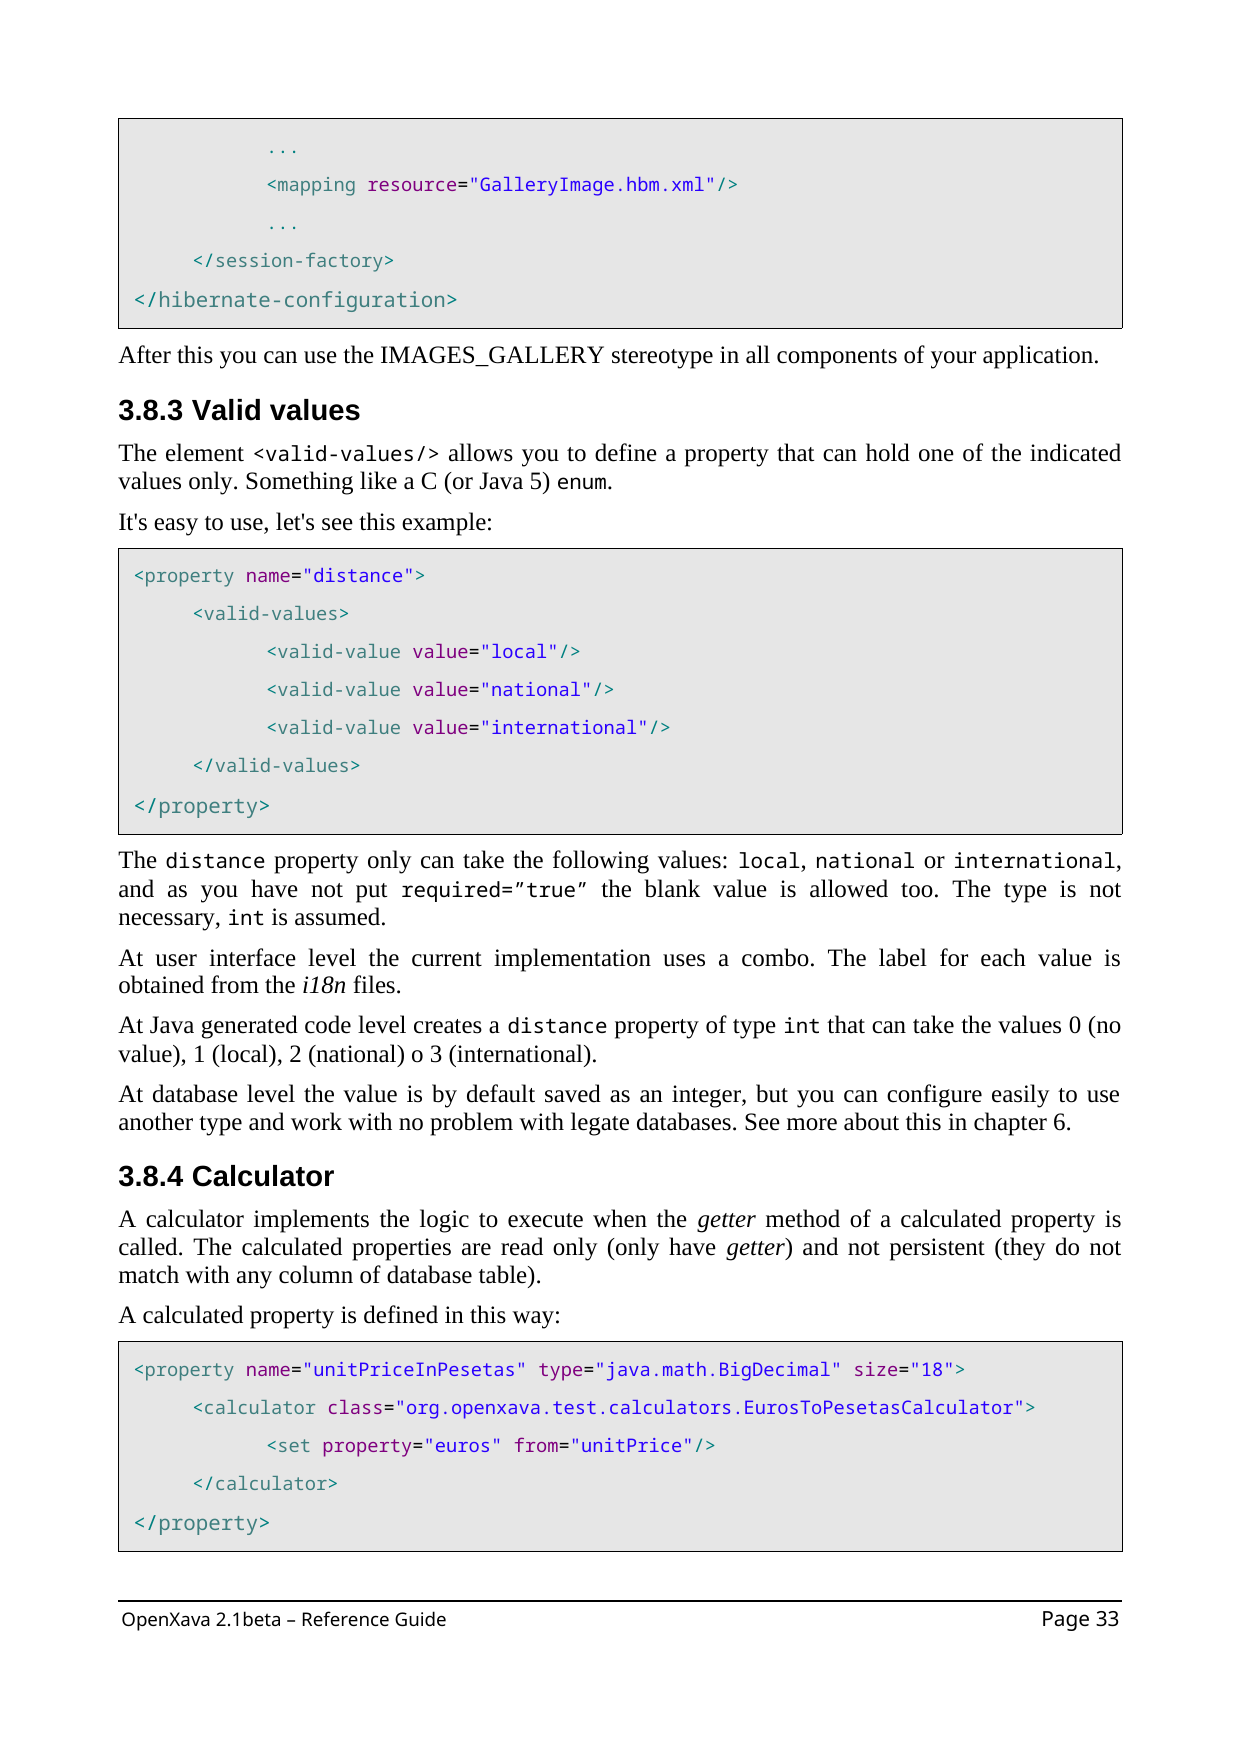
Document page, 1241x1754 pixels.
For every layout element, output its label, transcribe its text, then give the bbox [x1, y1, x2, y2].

text <valid-values> [119, 586, 1122, 624]
text </session-factory> [119, 232, 1122, 270]
text </hibernate-configuration> [119, 270, 1122, 328]
text </calculator> [119, 1456, 1122, 1493]
subtitle Valid values [118, 393, 1122, 426]
text ... [119, 194, 1122, 232]
text ... [119, 119, 1122, 156]
text <set property="euros" from="unitPrice"/> [119, 1417, 1122, 1456]
text A calculator implements the logic to execute when the getter method of a calculated property is called. The calculated properties are read only (only have getter) and not persistent (they do not match with any column of database table). [118, 1206, 1122, 1289]
text </valid-values> [119, 738, 1122, 776]
text At database level the value is by default saved as an integer, but you can configure easily to use another type and work with no problem with legate databases. See more about this in chapter 6. [118, 1080, 1122, 1135]
text </property> [119, 1493, 1122, 1551]
text At Java generated code level creates a distance property of type int that can take the values 0 (no value), 1 (local), 2 (national) o 3 (international). [118, 1012, 1122, 1067]
text The distance property only can take the following values: local, national or international, and as you have not put required=”true” the blank value is allowed too. The type is not necessary, int is assumed. [118, 846, 1122, 931]
text <property name="unitPriceInPesetas" type="java.math.BigDecimal" size="18"> [119, 1342, 1122, 1379]
text After this you can use the IMAGES_GALLERY stereotype in all components of your application. [118, 341, 1122, 368]
text <valid-value value="national"/> [119, 662, 1122, 700]
subtitle Calculator [118, 1160, 1122, 1193]
text <mapping resource="GalleryImage.hbm.xml"/> [119, 156, 1122, 194]
text <valid-value value="international"/> [119, 700, 1122, 738]
text At user interface level the current implementation uses a combo. The label for each value is obtained from the i18n files. [118, 944, 1122, 999]
text <valid-value value="local"/> [119, 624, 1122, 662]
text The element <valid-values/> allows you to define a property that can hold one of the indicated values only. Something like a C (or Java 5) enum. [118, 439, 1122, 495]
text A calculated property is defined in this way: [118, 1301, 1122, 1329]
text <calculator class="org.openxava.test.calculators.EurosToPesetasCalculator"> [119, 1379, 1122, 1417]
text It's easy to use, let's see this example: [118, 508, 1122, 535]
text </property> [119, 776, 1122, 834]
text <property name="distance"> [119, 549, 1122, 586]
